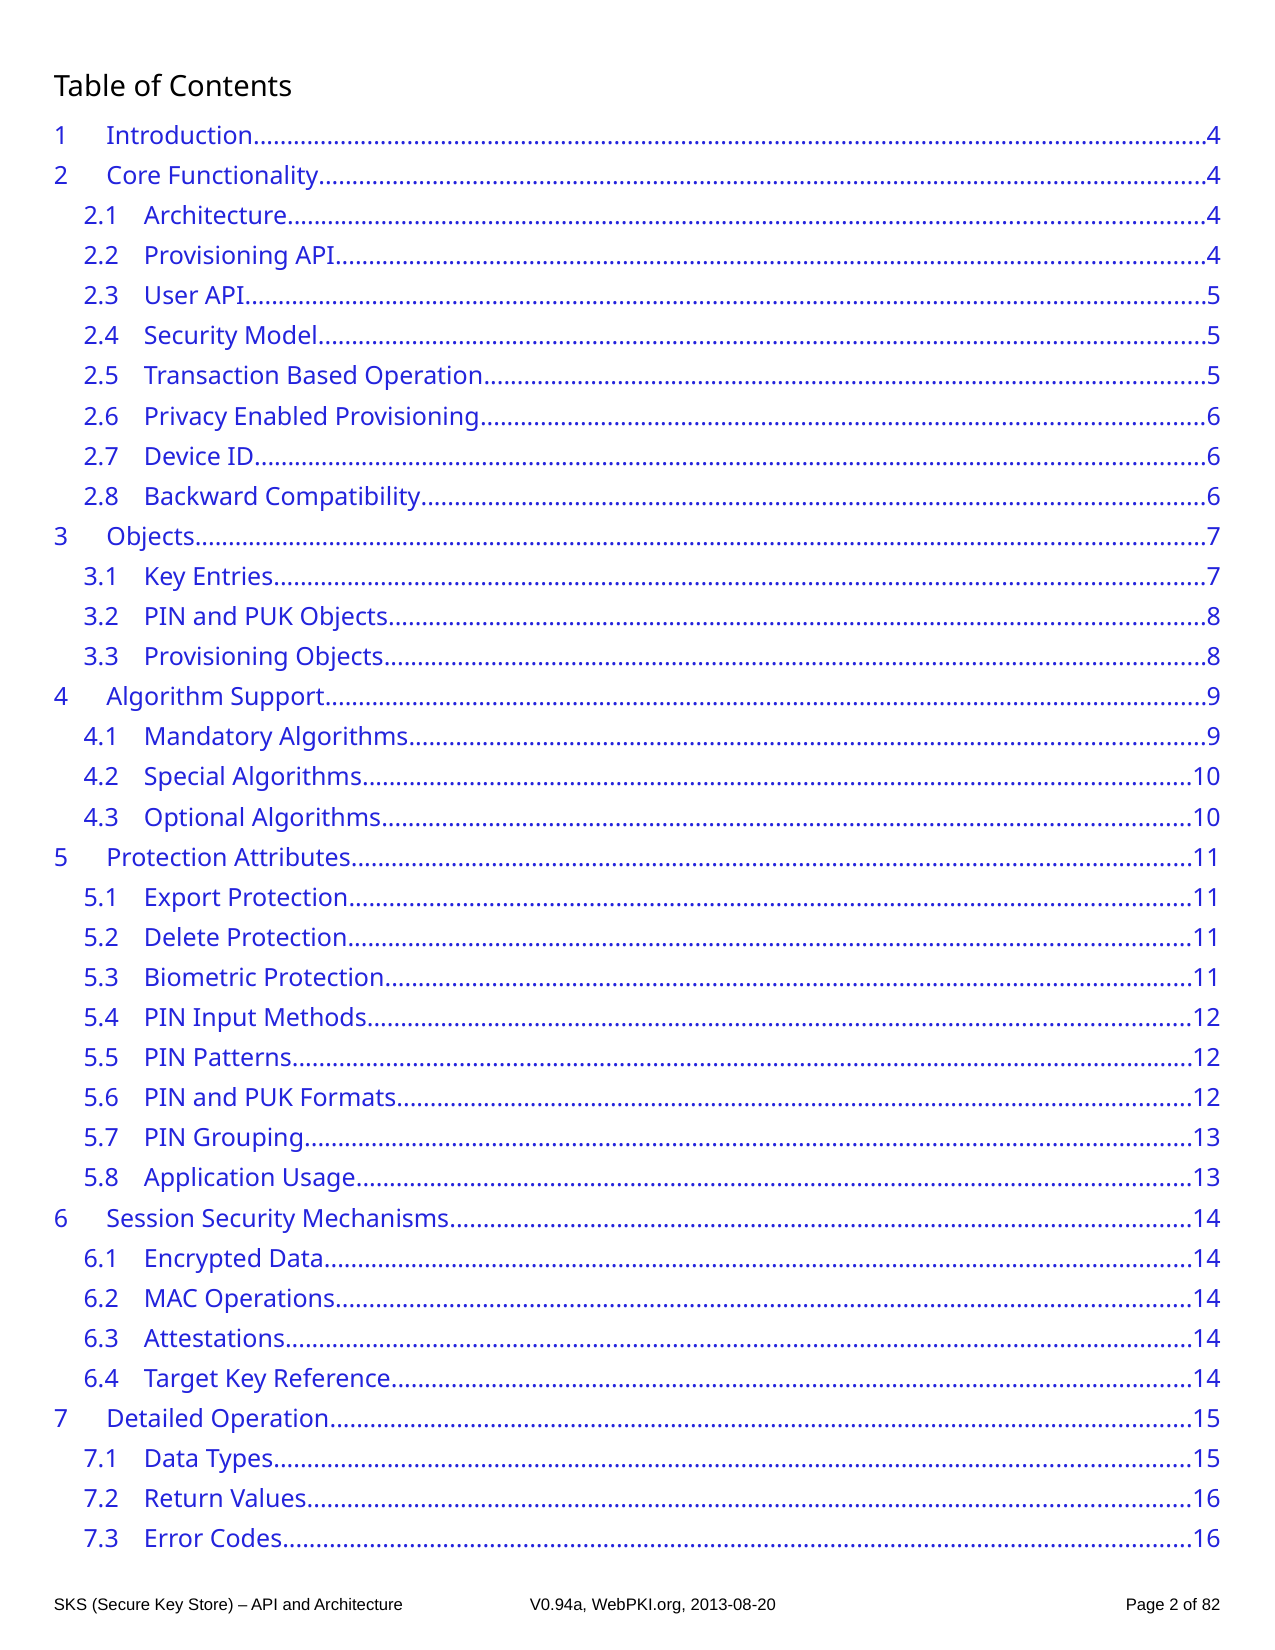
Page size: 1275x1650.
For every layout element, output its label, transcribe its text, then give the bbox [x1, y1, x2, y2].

text 2.7 Device ID 6 [83, 438, 1221, 472]
subtitle 2 Core Functionality 4 [54, 157, 1221, 192]
text 6.4 Target Key Reference 14 [83, 1361, 1221, 1395]
text 6.3 Attestations 14 [83, 1321, 1221, 1354]
subtitle 1 Introduction 4 [54, 117, 1221, 151]
text 6.1 Encrypted Data 14 [83, 1240, 1221, 1274]
text 4.3 Optional Algorithms 10 [83, 799, 1221, 833]
text 5.4 PIN Input Methods 12 [83, 1000, 1221, 1034]
text 3.1 Key Entries 7 [83, 558, 1221, 593]
text 5.6 PIN and PUK Formats 12 [83, 1080, 1221, 1114]
text 5.1 Export Protection 11 [83, 879, 1221, 913]
subtitle 6 Session Security Mechanisms 14 [54, 1200, 1221, 1234]
text 7.1 Data Types 15 [83, 1441, 1221, 1475]
text 6.2 MAC Operations 14 [83, 1280, 1221, 1314]
text 2.5 Transaction Based Operation 5 [83, 358, 1221, 392]
text 4.1 Mandatory Algorithms 9 [83, 719, 1221, 753]
subtitle Table of Contents [54, 66, 1221, 105]
text 2.8 Backward Compatibility 6 [83, 478, 1221, 512]
text 5.2 Delete Protection 11 [83, 919, 1221, 953]
text 2.6 Privacy Enabled Provisioning 6 [83, 398, 1221, 432]
subtitle 7 Detailed Operation 15 [54, 1401, 1221, 1435]
subtitle 5 Protection Attributes 11 [54, 839, 1221, 873]
text 5.7 PIN Grouping 13 [83, 1120, 1221, 1154]
text 2.2 Provisioning API 4 [83, 238, 1221, 272]
text 5.8 Application Usage 13 [83, 1160, 1221, 1194]
text 2.4 Security Model 5 [83, 318, 1221, 352]
text 2.3 User API 5 [83, 278, 1221, 312]
text 3.2 PIN and PUK Objects 8 [83, 599, 1221, 633]
text 3.3 Provisioning Objects 8 [83, 639, 1221, 673]
text 5.3 Biometric Protection 11 [83, 959, 1221, 994]
text 2.1 Architecture 4 [83, 198, 1221, 232]
subtitle 4 Algorithm Support 9 [54, 679, 1221, 713]
text 4.2 Special Algorithms 10 [83, 759, 1221, 793]
text 5.5 PIN Patterns 12 [83, 1040, 1221, 1074]
subtitle 3 Objects 7 [54, 518, 1221, 552]
text 7.2 Return Values 16 [83, 1481, 1221, 1515]
text 7.3 Error Codes 16 [83, 1521, 1221, 1555]
